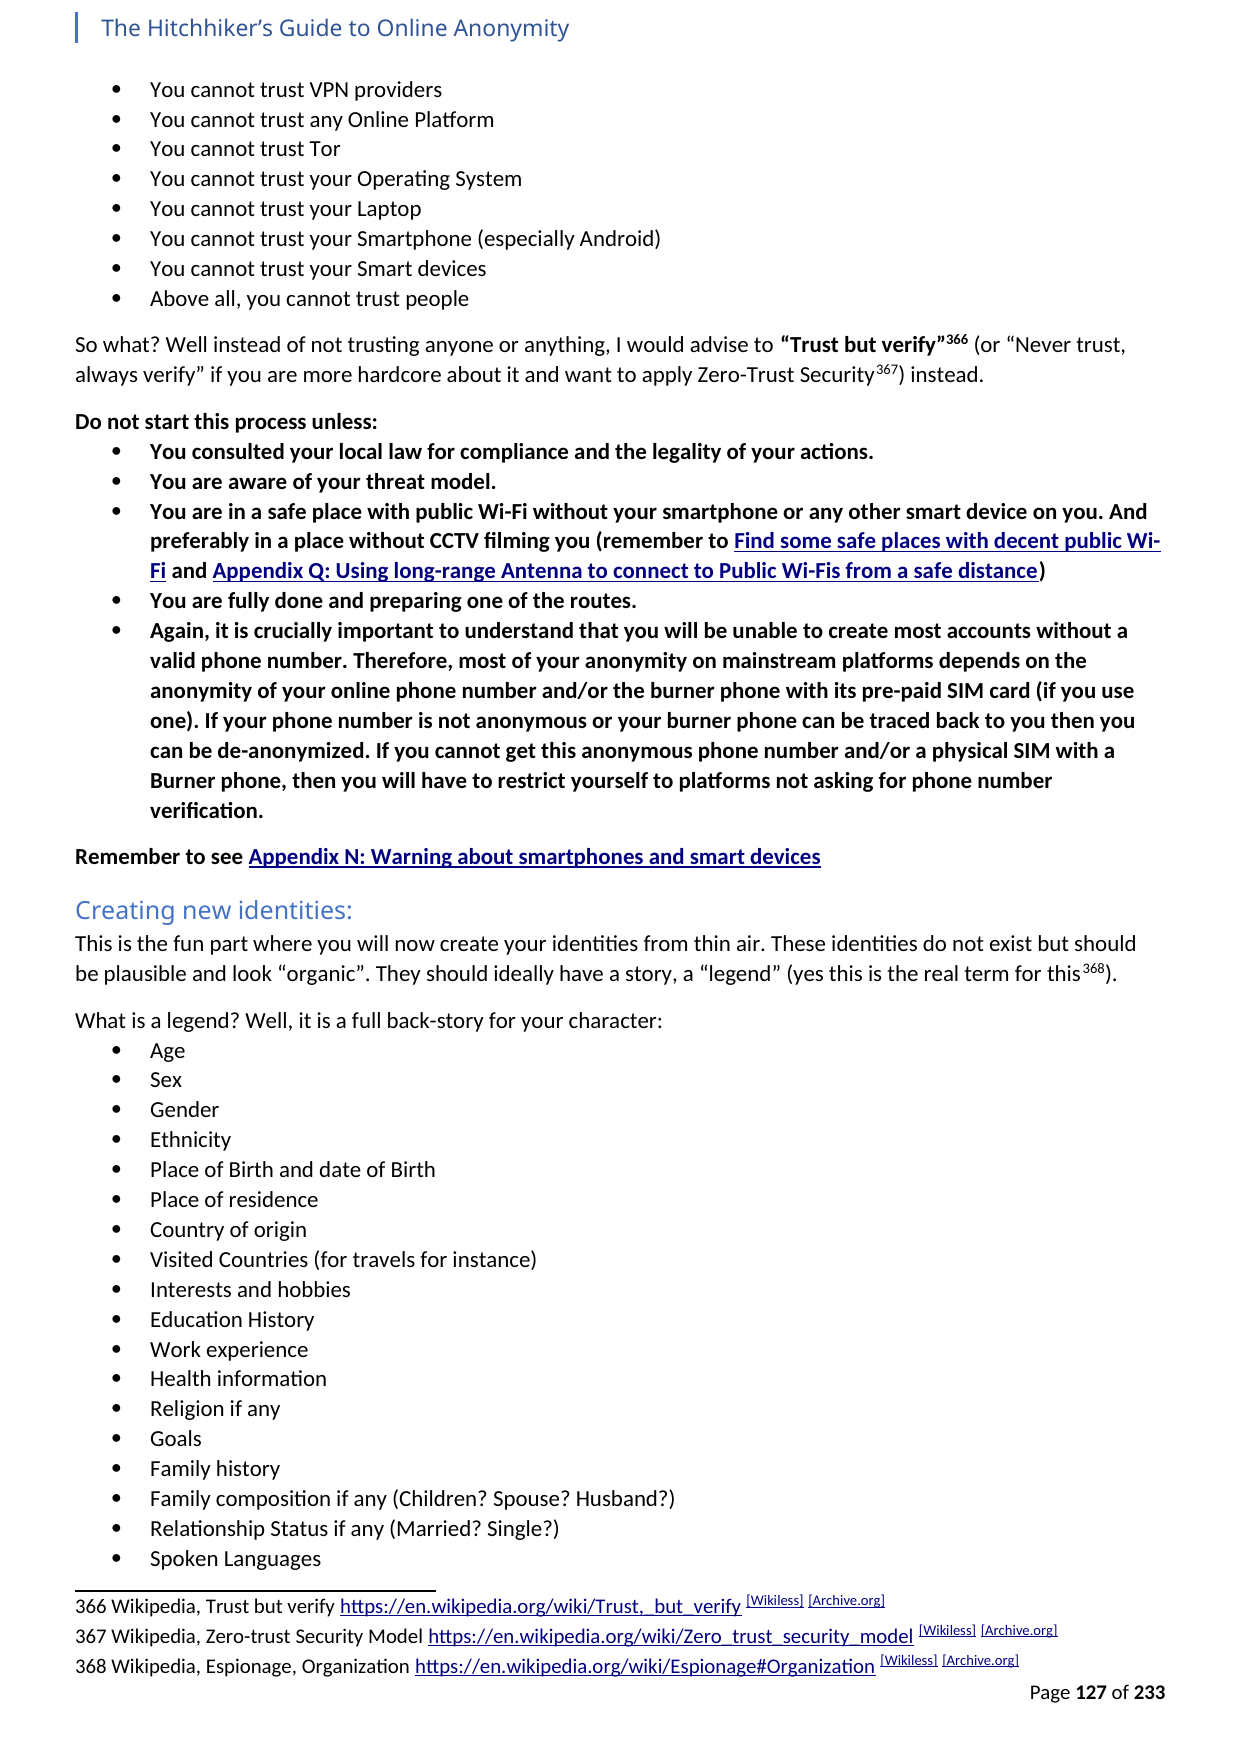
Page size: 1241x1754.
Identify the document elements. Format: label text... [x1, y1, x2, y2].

list You cannot trust any Online Platform [112, 105, 1165, 133]
list Interests and hobbies [112, 1275, 1165, 1303]
list Place of residence [112, 1185, 1165, 1213]
list You are fully done and preparing one of the routes. [112, 586, 1165, 614]
list You cannot trust Tor [112, 134, 1165, 163]
text Wikipedia, Espionage, Organization https://en.wikipedia.org/wiki/Espionage#Organization [Wikiless] [Archive.org] [75, 1651, 1165, 1679]
text Wikipedia, Trust but verify https://en.wikipedia.org/wiki/Trust,_but_verify [Wikiless] [Archive.org] [75, 1591, 1165, 1619]
list You cannot trust your Smart devices [112, 254, 1165, 282]
text Do not start this process unless: [75, 407, 1165, 435]
list You cannot trust VPN providers [112, 75, 1165, 103]
list Family history [112, 1454, 1165, 1482]
list You consulted your local law for compliance and the legality of your actions. [112, 437, 1165, 465]
list Place of Birth and date of Birth [112, 1155, 1165, 1183]
list You cannot trust your Laptop [112, 194, 1165, 222]
list Goals [112, 1424, 1165, 1452]
list You are in a safe place with public Wi-Fi without your smartphone or any other smart device on you. And preferably in a place without CCTV filming you (remember to Find some safe places with decent public Wi-Fi and Appendix Q: Using long-range Antenna to connect to Public Wi-Fis from a safe distance) [112, 497, 1165, 584]
list Spoken Languages [112, 1544, 1165, 1572]
text Remember to see Appendix N: Warning about smartphones and smart devices [75, 842, 1165, 870]
text What is a legend? Well, it is a full back-story for your character: [75, 1006, 1165, 1034]
list Gender [112, 1096, 1165, 1123]
list Visited Countries (for travels for instance) [112, 1245, 1165, 1273]
list Family composition if any (Children? Spouse? Husband?) [112, 1484, 1165, 1512]
list Religion if any [112, 1394, 1165, 1422]
list You are aware of your threat model. [112, 467, 1165, 495]
list Sex [112, 1066, 1165, 1094]
list Age [112, 1036, 1165, 1064]
list Country of origin [112, 1215, 1165, 1243]
list Work experience [112, 1335, 1165, 1363]
list Health information [112, 1364, 1165, 1393]
text So what? Well instead of not trusting anyone or anything, I would advise to “Trust but verify” (or “Never trust, always verify” if you are more hardcore about it and want to apply Zero-Trust Security) instead. [75, 331, 1165, 388]
subtitle Creating new identities: [75, 893, 1165, 927]
list Again, it is crucially important to understand that you will be unable to create most accounts without a valid phone number. Therefore, most of your anonymity on mainstream platforms depends on the anonymity of your online phone number and/or the burner phone with its pre-paid SIM card (if you use one). If your phone number is not anonymous or your burner phone can be traced back to you then you can be de-anonymized. If you cannot get this anonymous phone number and/or a physical SIM with a Burner phone, then you will have to restrict yourself to platforms not asking for phone number verification. [112, 616, 1165, 824]
text This is the fun part where you will now create your identities from thin air. These identities do not exist but should be plausible and look “organic”. They should ideally have a story, a “legend” (yes this is the real term for this). [75, 929, 1165, 987]
list Ethnicity [112, 1125, 1165, 1153]
list Education History [112, 1305, 1165, 1333]
list Relationship Status if any (Married? Single?) [112, 1514, 1165, 1542]
list You cannot trust your Operating System [112, 164, 1165, 192]
list You cannot trust your Smartphone (especially Android) [112, 224, 1165, 252]
list Above all, you cannot trust people [112, 284, 1165, 312]
text Wikipedia, Zero-trust Security Model https://en.wikipedia.org/wiki/Zero_trust_security_model [Wikiless] [Archive.org] [75, 1621, 1165, 1649]
